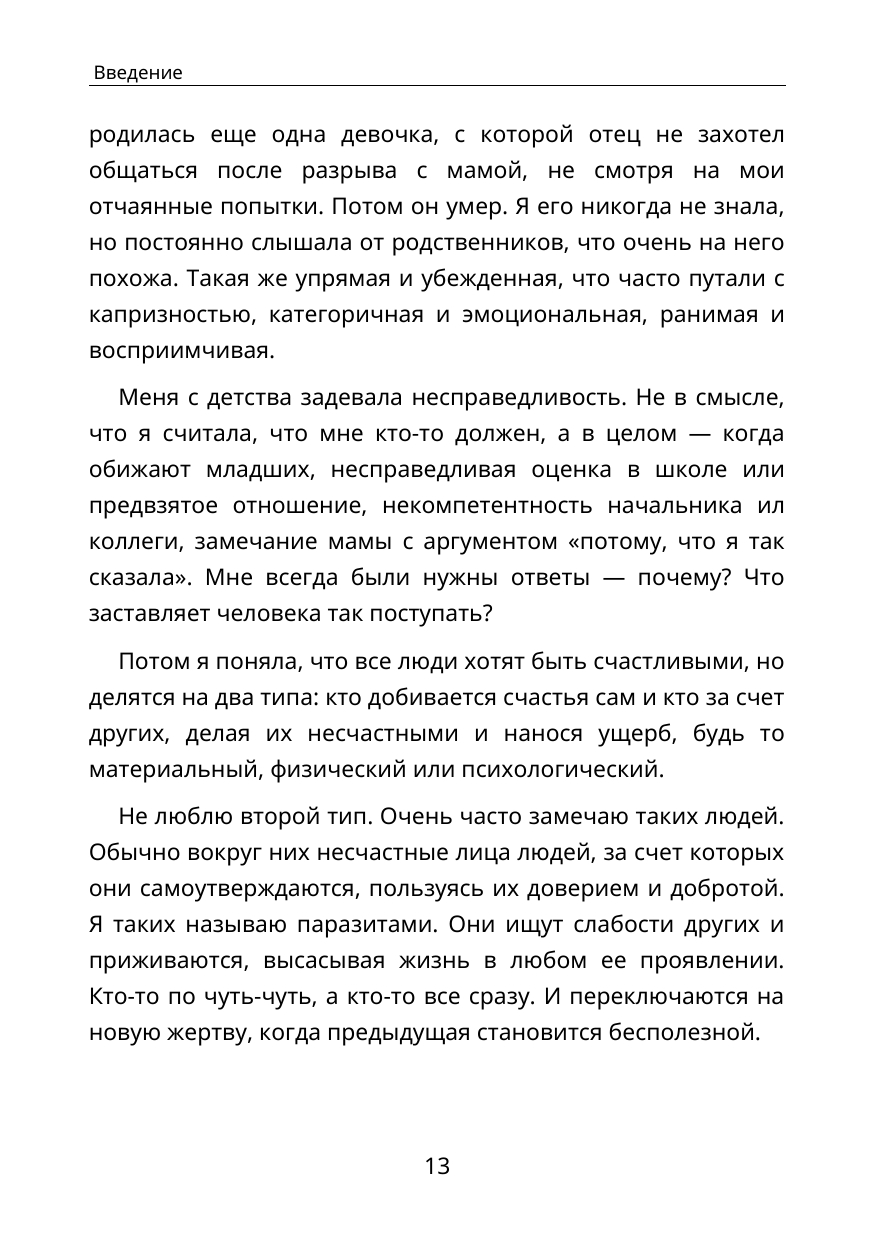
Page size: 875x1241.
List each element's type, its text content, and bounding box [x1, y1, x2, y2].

text Потом я поняла, что все люди хотят быть счастливыми, но делятся на два типа: кто добивается счастья сам и кто за счет других, делая их несчастными и нанося ущерб, будь то материальный, физический или психологический. [88, 645, 786, 784]
text Меня с детства задевала несправедливость. Не в смысле, что я считала, что мне кто-то должен, а в целом — когда обижают младших, несправедливая оценка в школе или предвзятое отношение, некомпетентность начальника ил коллеги, замечание мамы с аргументом «потому, что я так сказала». Мне всегда были нужны ответы — почему? Что заставляет человека так поступать? [88, 381, 786, 628]
text родилась еще одна девочка, с которой отец не захотел общаться после разрыва с мамой, не смотря на мои отчаянные попытки. Потом он умер. Я его никогда не знала, но постоянно слышала от родственников, что очень на него похожа. Такая же упрямая и убежденная, что часто путали с капризностью, категоричная и эмоциональная, ранимая и восприимчивая. [88, 118, 786, 365]
text Не люблю второй тип. Очень часто замечаю таких людей. Обычно вокруг них несчастные лица людей, за счет которых они самоутверждаются, пользуясь их доверием и добротой. Я таких называю паразитами. Они ищут слабости других и приживаются, высасывая жизнь в любом ее проявлении. Кто-то по чуть-чуть, а кто-то все сразу. И переключаются на новую жертву, когда предыдущая становится бесполезной. [88, 800, 786, 1047]
